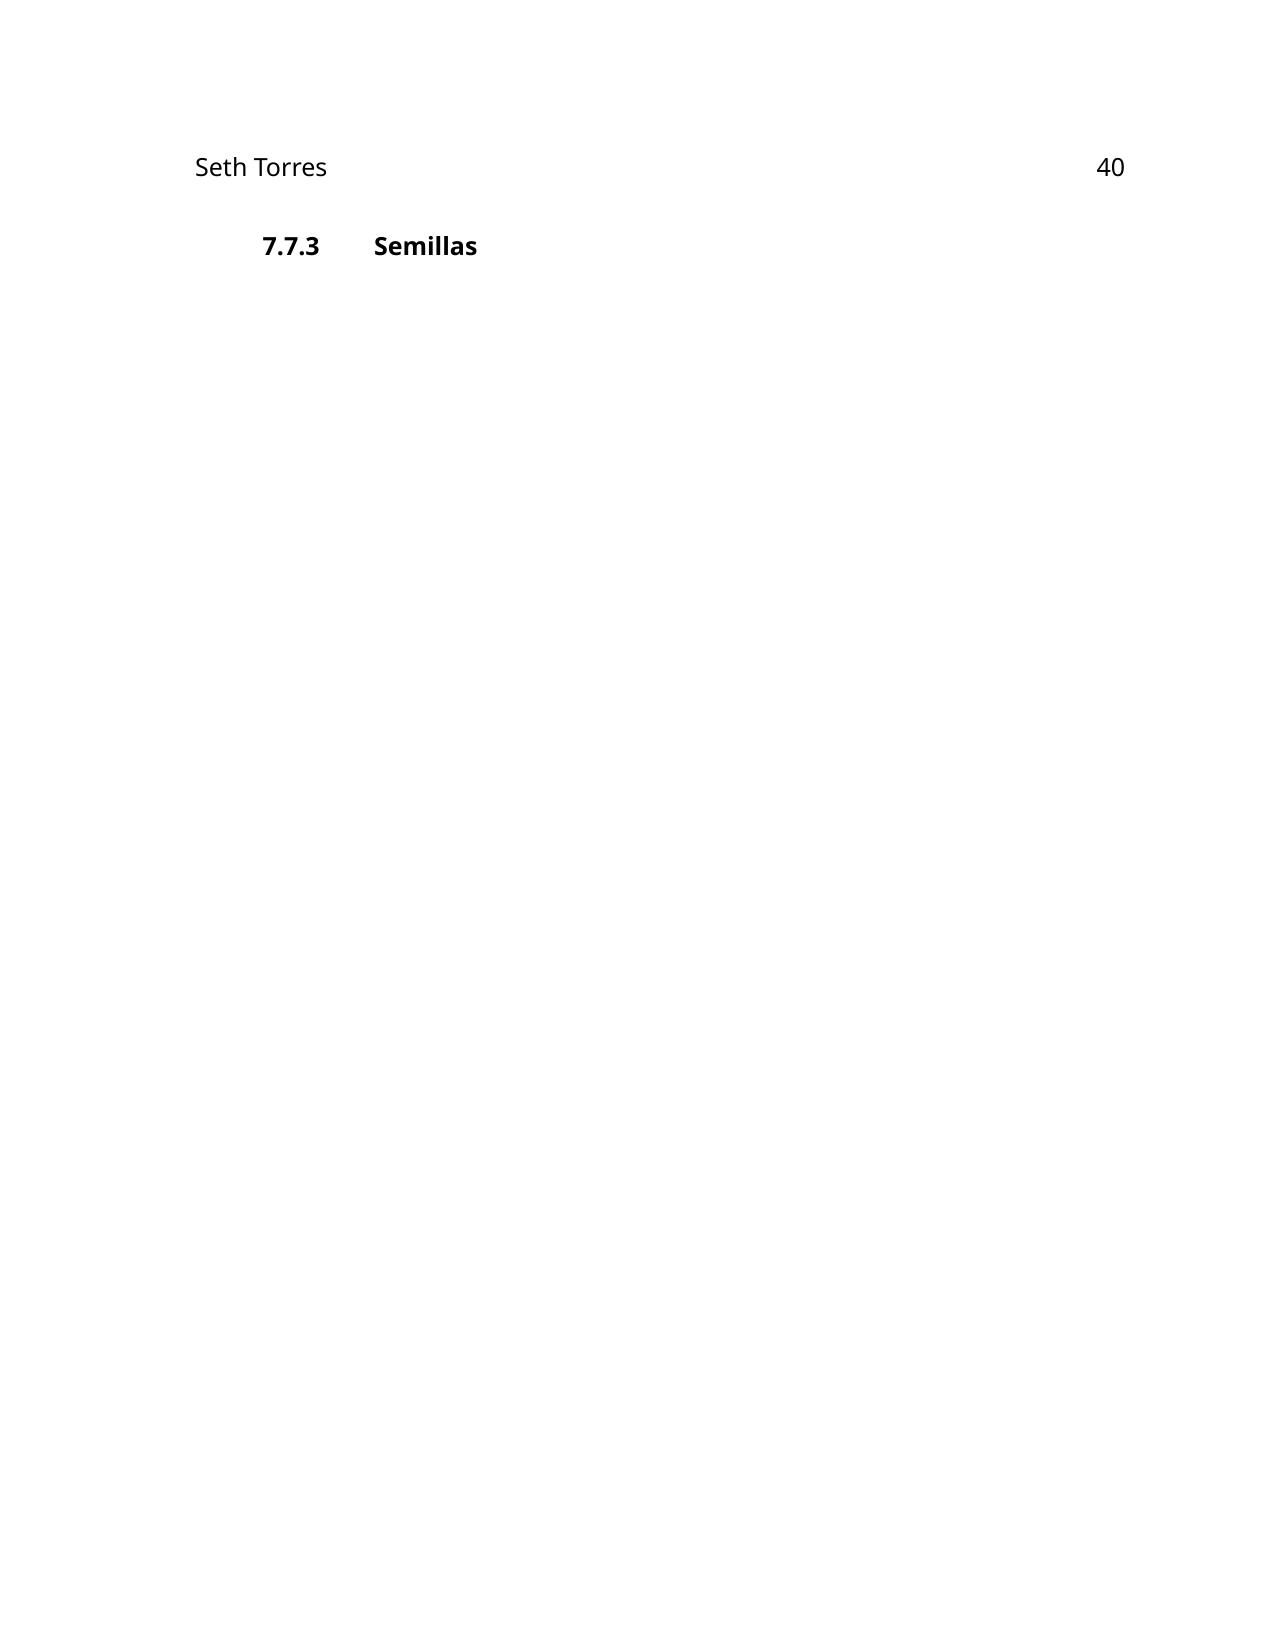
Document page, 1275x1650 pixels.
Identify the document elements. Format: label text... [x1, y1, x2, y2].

subtitle Semillas [262, 228, 1125, 262]
